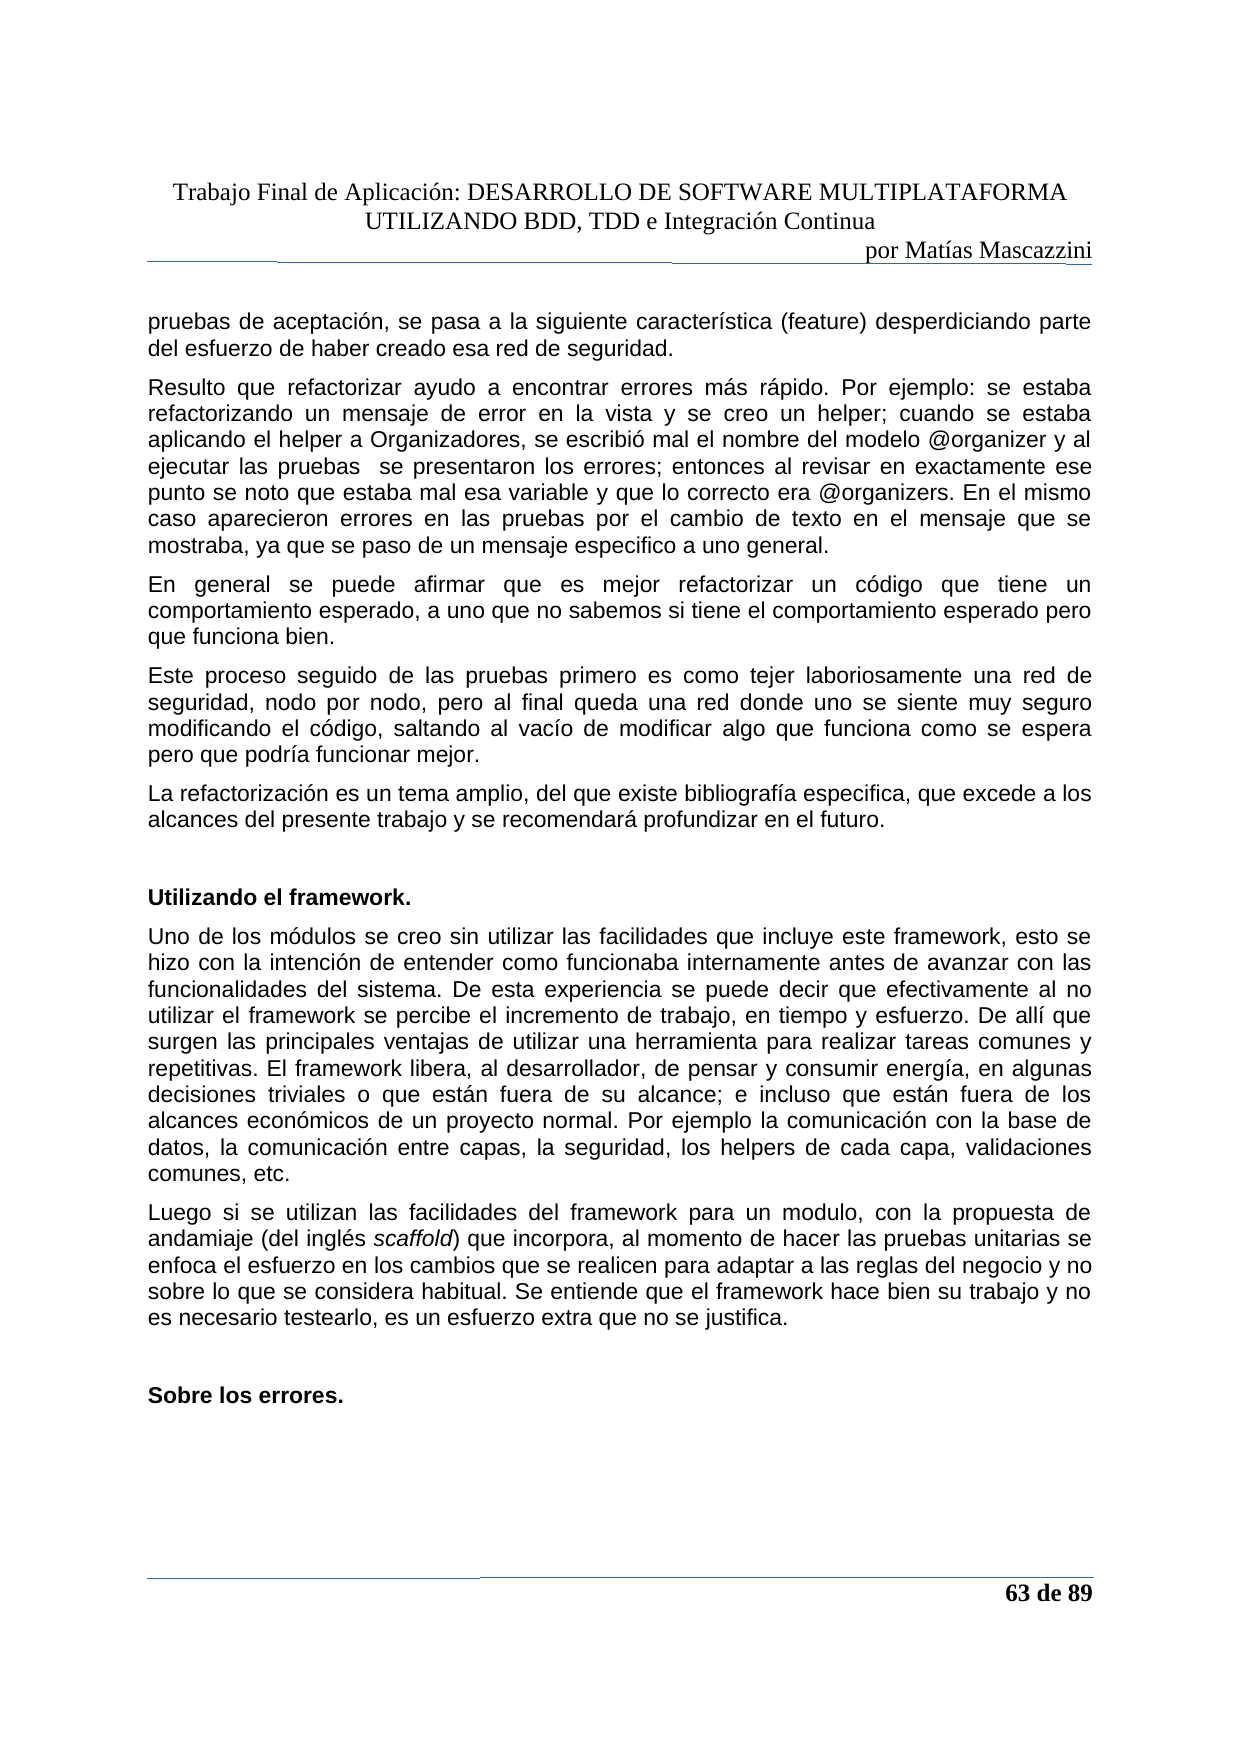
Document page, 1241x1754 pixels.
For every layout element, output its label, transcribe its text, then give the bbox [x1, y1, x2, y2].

text pruebas de aceptación, se pasa a la siguiente característica (feature) desperdiciando parte del esfuerzo de haber creado esa red de seguridad. [148, 308, 1093, 361]
text En general se puede afirmar que es mejor refactorizar un código que tiene un comportamiento esperado, a uno que no sabemos si tiene el comportamiento esperado pero que funciona bien. [148, 571, 1093, 649]
text La refactorización es un tema amplio, del que existe bibliografía especifica, que excede a los alcances del presente trabajo y se recomendará profundizar en el futuro. [148, 780, 1093, 833]
text Resulto que refactorizar ayudo a encontrar errores más rápido. Por ejemplo: se estaba refactorizando un mensaje de error en la vista y se creo un helper; cuando se estaba aplicando el helper a Organizadores, se escribió mal el nombre del modelo @organizer y al ejecutar las pruebas se presentaron los errores; entonces al revisar en exactamente ese punto se noto que estaba mal esa variable y que lo correcto era @organizers. En el mismo caso aparecieron errores en las pruebas por el cambio de texto en el mensaje que se mostraba, ya que se paso de un mensaje especifico a uno general. [148, 373, 1093, 558]
text Sobre los errores. [148, 1382, 1093, 1408]
text Luego si se utilizan las facilidades del framework para un modulo, con la propuesta de andamiaje (del inglés scaffold) que incorpora, al momento de hacer las pruebas unitarias se enfoca el esfuerzo en los cambios que se realicen para adaptar a las reglas del negocio y no sobre lo que se considera habitual. Se entiende que el framework hace bien su trabajo y no es necesario testearlo, es un esfuerzo extra que no se justifica. [148, 1199, 1093, 1331]
text Este proceso seguido de las pruebas primero es como tejer laboriosamente una red de seguridad, nodo por nodo, pero al final queda una red donde uno se siente muy seguro modificando el código, saltando al vacío de modificar algo que funciona como se espera pero que podría funcionar mejor. [148, 662, 1093, 767]
text Uno de los módulos se creo sin utilizar las facilidades que incluye este framework, esto se hizo con la intención de entender como funcionaba internamente antes de avanzar con las funcionalidades del sistema. De esta experiencia se puede decir que efectivamente al no utilizar el framework se percibe el incremento de trabajo, en tiempo y esfuerzo. De allí que surgen las principales ventajas de utilizar una herramienta para realizar tareas comunes y repetitivas. El framework libera, al desarrollador, de pensar y consumir energía, en algunas decisiones triviales o que están fuera de su alcance; e incluso que están fuera de los alcances económicos de un proyecto normal. Por ejemplo la comunicación con la base de datos, la comunicación entre capas, la seguridad, los helpers de cada capa, validaciones comunes, etc. [148, 923, 1093, 1186]
text Utilizando el framework. [148, 884, 1093, 910]
